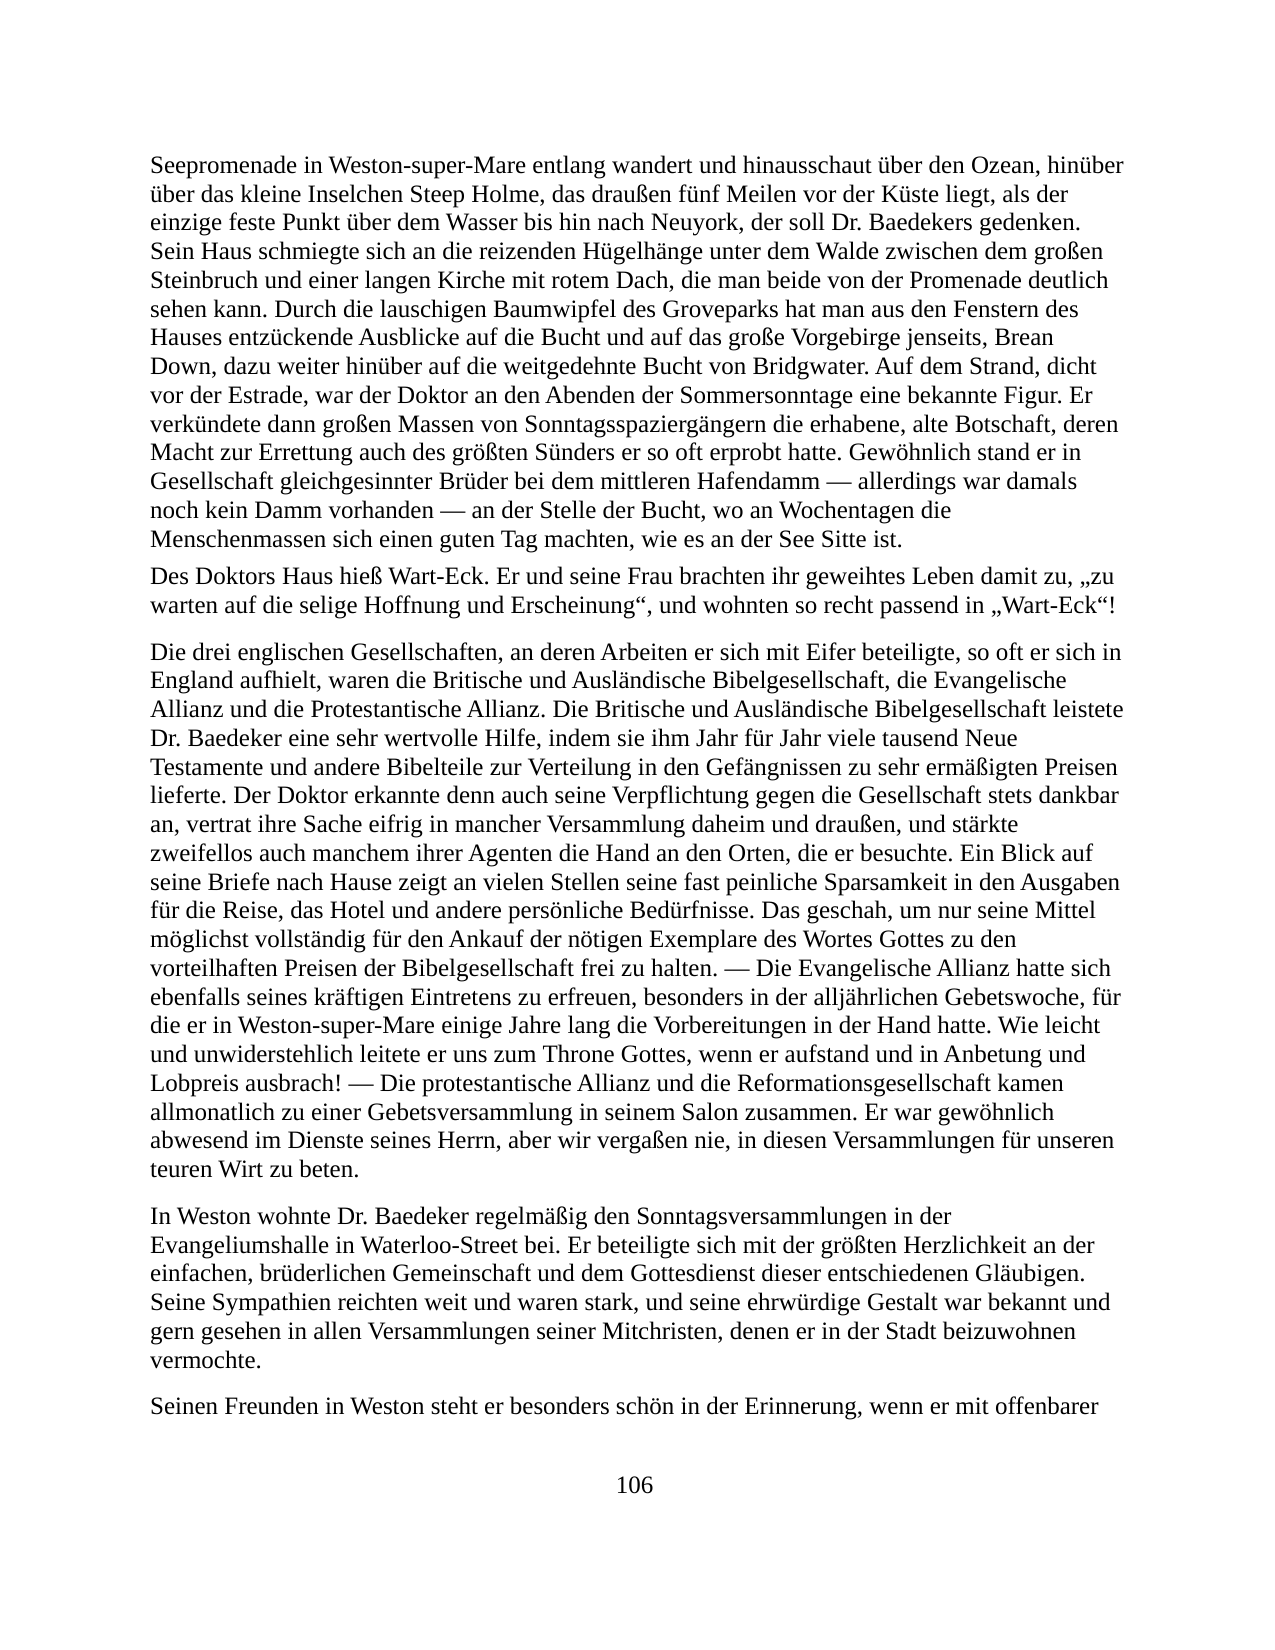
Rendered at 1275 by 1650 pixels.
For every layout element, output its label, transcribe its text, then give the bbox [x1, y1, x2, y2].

text Die drei englischen Gesellschaften, an deren Arbeiten er sich mit Eifer beteiligte, so oft er sich in England aufhielt, waren die Britische und Ausländische Bibelgesellschaft, die Evangelische Allianz und die Protestantische Allianz. Die Britische und Ausländische Bibelgesellschaft leistete Dr. Baedeker eine sehr wertvolle Hilfe, indem sie ihm Jahr für Jahr viele tausend Neue Testamente und andere Bibelteile zur Verteilung in den Gefängnissen zu sehr ermäßigten Preisen lieferte. Der Doktor erkannte denn auch seine Verpflichtung gegen die Gesellschaft stets dankbar an, vertrat ihre Sache eifrig in mancher Versammlung daheim und draußen, und stärkte zweifellos auch manchem ihrer Agenten die Hand an den Orten, die er besuchte. Ein Blick auf seine Briefe nach Hause zeigt an vielen Stellen seine fast peinliche Sparsamkeit in den Ausgaben für die Reise, das Hotel und andere persönliche Bedürfnisse. Das geschah, um nur seine Mittel möglichst vollständig für den Ankauf der nötigen Exemplare des Wortes Gottes zu den vorteilhaften Preisen der Bibelgesellschaft frei zu halten. — Die Evangelische Allianz hatte sich ebenfalls seines kräftigen Eintretens zu erfreuen, besonders in der alljährlichen Gebetswoche, für die er in Weston-super-Mare einige Jahre lang die Vorbereitungen in der Hand hatte. Wie leicht und unwiderstehlich leitete er uns zum Throne Gottes, wenn er aufstand und in Anbetung und Lobpreis ausbrach! — Die protestantische Allianz und die Reformationsgesellschaft kamen allmonatlich zu einer Gebetsversammlung in seinem Salon zusammen. Er war gewöhnlich abwesend im Dienste seines Herrn, aber wir vergaßen nie, in diesen Versammlungen für unseren teuren Wirt zu beten. [150, 637, 1125, 1183]
text Des Doktors Haus hieß Wart-Eck. Er und seine Frau brachten ihr geweihtes Leben damit zu, „zu warten auf die selige Hoffnung und Erscheinung“, und wohnten so recht passend in „Wart-Eck“! [150, 561, 1125, 619]
text Seepromenade in Weston-super-Mare entlang wandert und hinausschaut über den Ozean, hinüber über das kleine Inselchen Steep Holme, das draußen fünf Meilen vor der Küste liegt, als der einzige feste Punkt über dem Wasser bis hin nach Neuyork, der soll Dr. Baedekers gedenken. Sein Haus schmiegte sich an die reizenden Hügelhänge unter dem Walde zwischen dem großen Steinbruch und einer langen Kirche mit rotem Dach, die man beide von der Promenade deutlich sehen kann. Durch die lauschigen Baumwipfel des Groveparks hat man aus den Fenstern des Hauses entzückende Ausblicke auf die Bucht und auf das große Vorgebirge jenseits, Brean Down, dazu weiter hinüber auf die weitgedehnte Bucht von Bridgwater. Auf dem Strand, dicht vor der Estrade, war der Doktor an den Abenden der Sommersonntage eine bekannte Figur. Er verkündete dann großen Massen von Sonntagsspaziergängern die erhabene, alte Botschaft, deren Macht zur Errettung auch des größten Sünders er so oft erprobt hatte. Gewöhnlich stand er in Gesellschaft gleichgesinnter Brüder bei dem mittleren Hafendamm — allerdings war damals noch kein Damm vorhanden — an der Stelle der Bucht, wo an Wochentagen die Menschenmassen sich einen guten Tag machten, wie es an der See Sitte ist. [150, 150, 1125, 552]
text Seinen Freunden in Weston steht er besonders schön in der Erinnerung, wenn er mit offenbarer [150, 1391, 1125, 1420]
text In Weston wohnte Dr. Baedeker regelmäßig den Sonntagsversammlungen in der Evangeliumshalle in Waterloo-Street bei. Er beteiligte sich mit der größten Herzlichkeit an der einfachen, brüderlichen Gemeinschaft und dem Gottesdienst dieser entschiedenen Gläubigen. Seine Sympathien reichten weit und waren stark, und seine ehrwürdige Gestalt war bekannt und gern gesehen in allen Versammlungen seiner Mitchristen, denen er in der Stadt beizuwohnen vermochte. [150, 1201, 1125, 1373]
